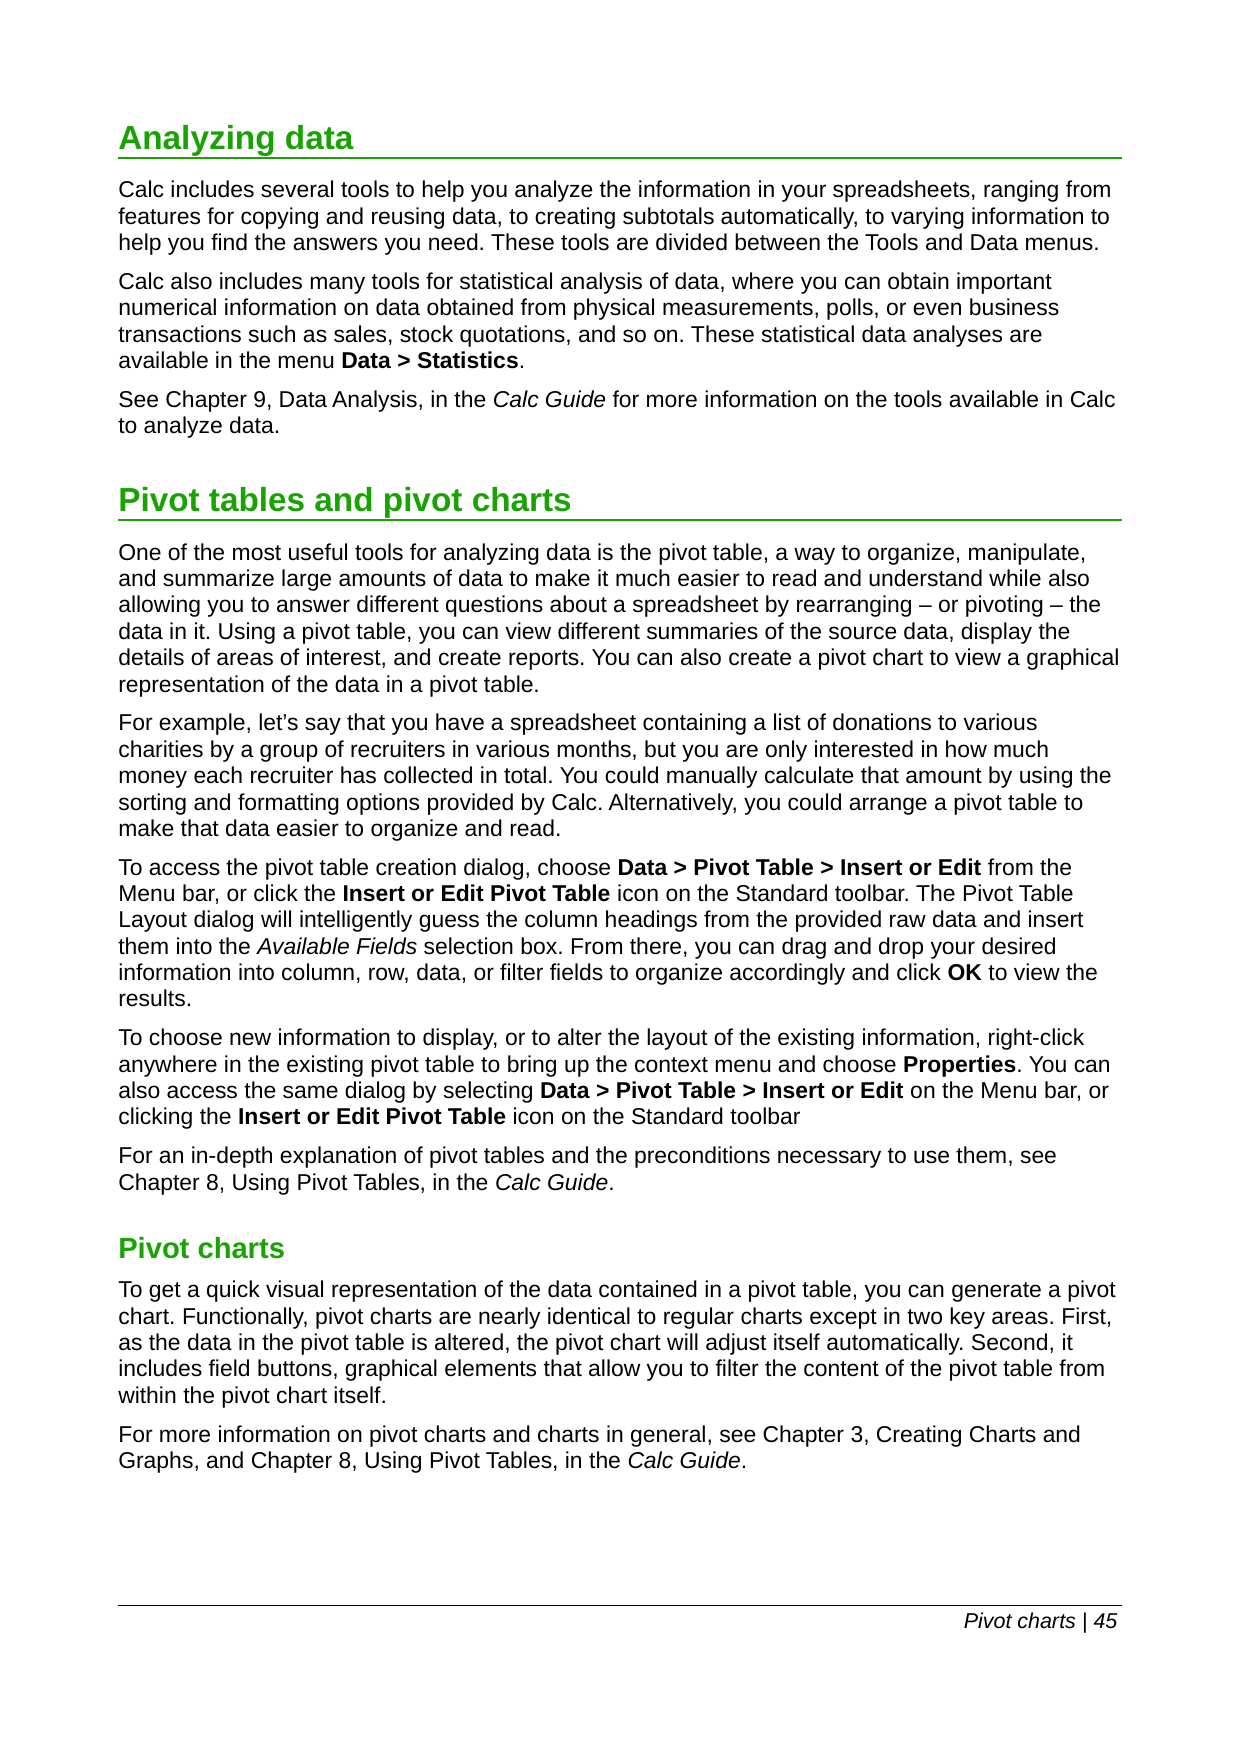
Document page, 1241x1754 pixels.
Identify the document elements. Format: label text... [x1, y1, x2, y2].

text For an in-depth explanation of pivot tables and the preconditions necessary to use them, see Chapter 8, Using Pivot Tables, in the Calc Guide. [118, 1142, 1122, 1195]
text To choose new information to display, or to alter the layout of the existing information, right-click anywhere in the existing pivot table to bring up the context menu and choose Properties. You can also access the same dialog by selecting Data > Pivot Table > Insert or Edit on the Menu bar, or clicking the Insert or Edit Pivot Table icon on the Standard toolbar [118, 1024, 1122, 1130]
text To get a quick visual representation of the data contained in a pivot table, you can generate a pivot chart. Functionally, pivot charts are nearly identical to regular charts except in two key areas. First, as the data in the pivot table is altered, the pivot chart will adjust itself automatically. Second, it includes field buttons, graphical elements that allow you to filter the content of the pivot table from within the pivot chart itself. [118, 1276, 1122, 1408]
text For example, let’s say that you have a spreadsheet containing a list of donations to various charities by a group of recruiters in various months, but you are only interested in how much money each recruiter has collected in total. You could manually calculate that amount by using the sorting and formatting options provided by Calc. Alternatively, you could arrange a pivot table to make that data easier to organize and read. [118, 709, 1122, 841]
text For more information on pivot charts and charts in general, see Chapter 3, Creating Charts and Graphs, and Chapter 8, Using Pivot Tables, in the Calc Guide. [118, 1421, 1122, 1473]
text One of the most useful tools for analyzing data is the pivot table, a way to organize, manipulate, and summarize large amounts of data to make it much easier to read and understand while also allowing you to answer different questions about a spreadsheet by rearranging – or pivoting – the data in it. Using a pivot table, you can view different summaries of the source data, display the details of areas of interest, and create reports. You can also create a pivot chart to view a graphical representation of the data in a pivot table. [118, 539, 1122, 697]
text Calc includes several tools to help you analyze the information in your spreadsheets, ranging from features for copying and reusing data, to creating subtotals automatically, to varying information to help you find the answers you need. These tools are divided between the Tools and Data menus. [118, 176, 1122, 255]
subtitle Analyzing data [118, 118, 1122, 157]
text Calc also includes many tools for statistical analysis of data, where you can obtain important numerical information on data obtained from physical measurements, polls, or even business transactions such as sales, stock quotations, and so on. These statistical data analyses are available in the menu Data > Statistics. [118, 268, 1122, 373]
subtitle Pivot charts [118, 1231, 1122, 1264]
text See Chapter 9, Data Analysis, in the Calc Guide for more information on the tools available in Calc to analyze data. [118, 386, 1122, 438]
subtitle Pivot tables and pivot charts [118, 481, 1122, 519]
text To access the pivot table creation dialog, choose Data > Pivot Table > Insert or Edit from the Menu bar, or click the Insert or Edit Pivot Table icon on the Standard toolbar. The Pivot Table Layout dialog will intelligently guess the column headings from the provided raw data and insert them into the Available Fields selection box. From there, you can drag and drop your desired information into column, row, data, or filter fields to organize accordingly and click OK to view the results. [118, 854, 1122, 1012]
